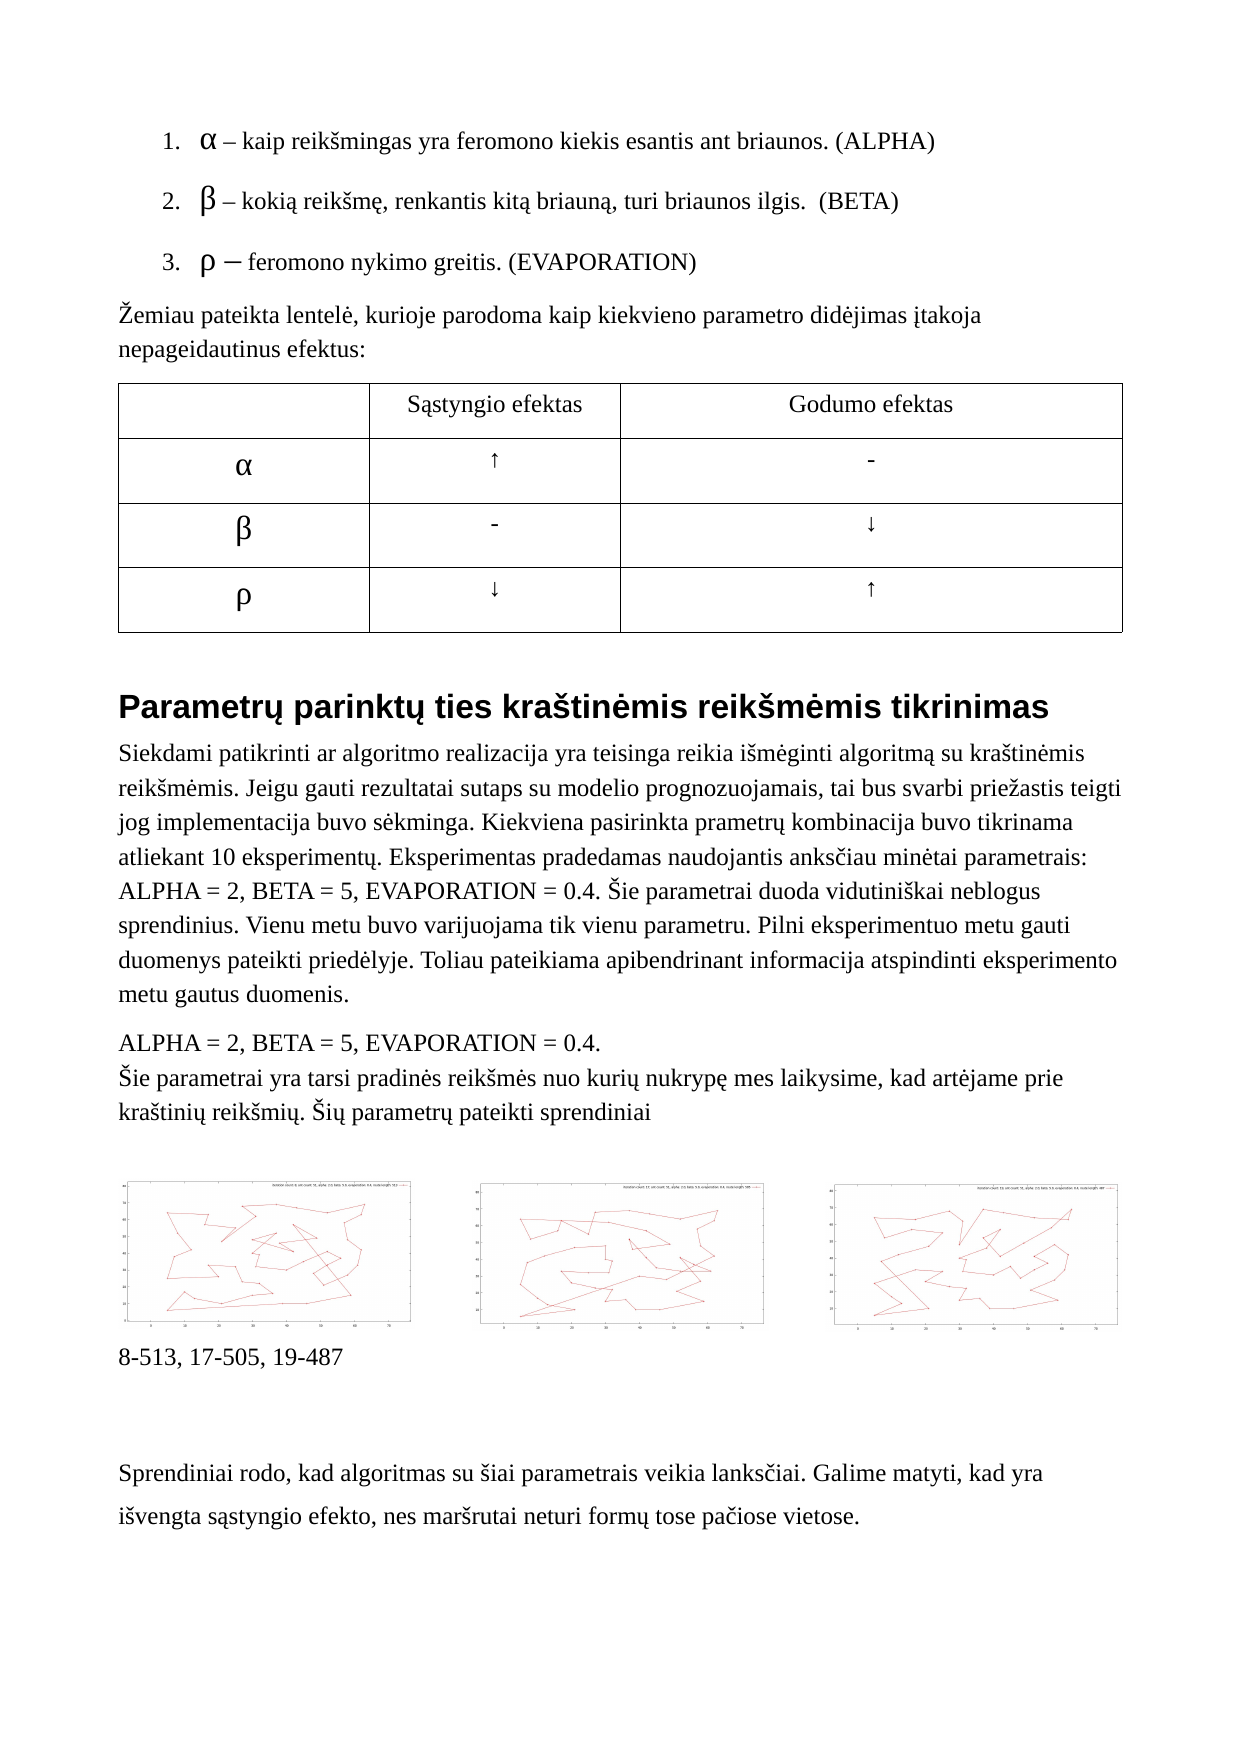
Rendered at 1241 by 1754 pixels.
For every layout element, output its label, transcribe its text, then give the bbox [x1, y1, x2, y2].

picture [825, 1182, 1123, 1332]
table_cell α [119, 439, 369, 503]
text ALPHA = 2, BETA = 5, EVAPORATION = 0.4. Šie parametrai yra tarsi pradinės reikšmės nuo kurių nukrypę mes laikysime, kad artėjame prie kraštinių reikšmių. Šių parametrų pateikti sprendiniai [118, 1028, 1122, 1126]
table_cell ↑ [370, 439, 620, 503]
table_cell - [621, 439, 1122, 503]
subtitle Parametrų parinktų ties kraštinėmis reikšmėmis tikrinimas [118, 687, 1122, 726]
table_cell ↑ [621, 568, 1122, 632]
text Siekdami patikrinti ar algoritmo realizacija yra teisinga reikia išmėginti algoritmą su kraštinėmis reikšmėmis. Jeigu gauti rezultatai sutaps su modelio prognozuojamais, tai bus svarbi priežastis teigti jog implementacija buvo sėkminga. Kiekviena pasirinkta prametrų kombinacija buvo tikrinama atliekant 10 eksperimentų. Eksperimentas pradedamas naudojantis anksčiau minėtai parametrais: ALPHA = 2, BETA = 5, EVAPORATION = 0.4. Šie parametrai duoda vidutiniškai neblogus sprendinius. Vienu metu buvo varijuojama tik vienu parametru. Pilni eksperimentuo metu gauti duomenys pateikti priedėlyje. Toliau pateikiama apibendrinant informacija atspindinti eksperimento metu gautus duomenis. [118, 738, 1122, 1008]
list β – kokią reikšmę, renkantis kitą briauną, turi briaunos ilgis. (BETA) [162, 179, 1122, 217]
list ρ – feromono nykimo greitis. (EVAPORATION) [162, 239, 1122, 277]
table_cell ↓ [621, 504, 1122, 567]
picture [471, 1180, 769, 1331]
table_cell β [119, 504, 369, 567]
text Sprendiniai rodo, kad algoritmas su šiai parametrais veikia lanksčiai. Galime matyti, kad yra išvengta sąstyngio efekto, nes maršrutai neturi formų tose pačiose vietose. [118, 1458, 1122, 1530]
text 8-513, 17-505, 19-487 [118, 1332, 1122, 1371]
picture [118, 1178, 415, 1329]
table_header [119, 384, 369, 438]
table_header Sąstyngio efektas [370, 384, 620, 438]
text Žemiau pateikta lentelė, kurioje parodoma kaip kiekvieno parametro didėjimas įtakoja nepageidautinus efektus: [118, 300, 1122, 363]
table_cell - [370, 504, 620, 567]
table_header Godumo efektas [621, 384, 1122, 438]
table_cell ρ [119, 568, 369, 632]
table_cell ↓ [370, 568, 620, 632]
list α – kaip reikšmingas yra feromono kiekis esantis ant briaunos. (ALPHA) [162, 118, 1122, 156]
